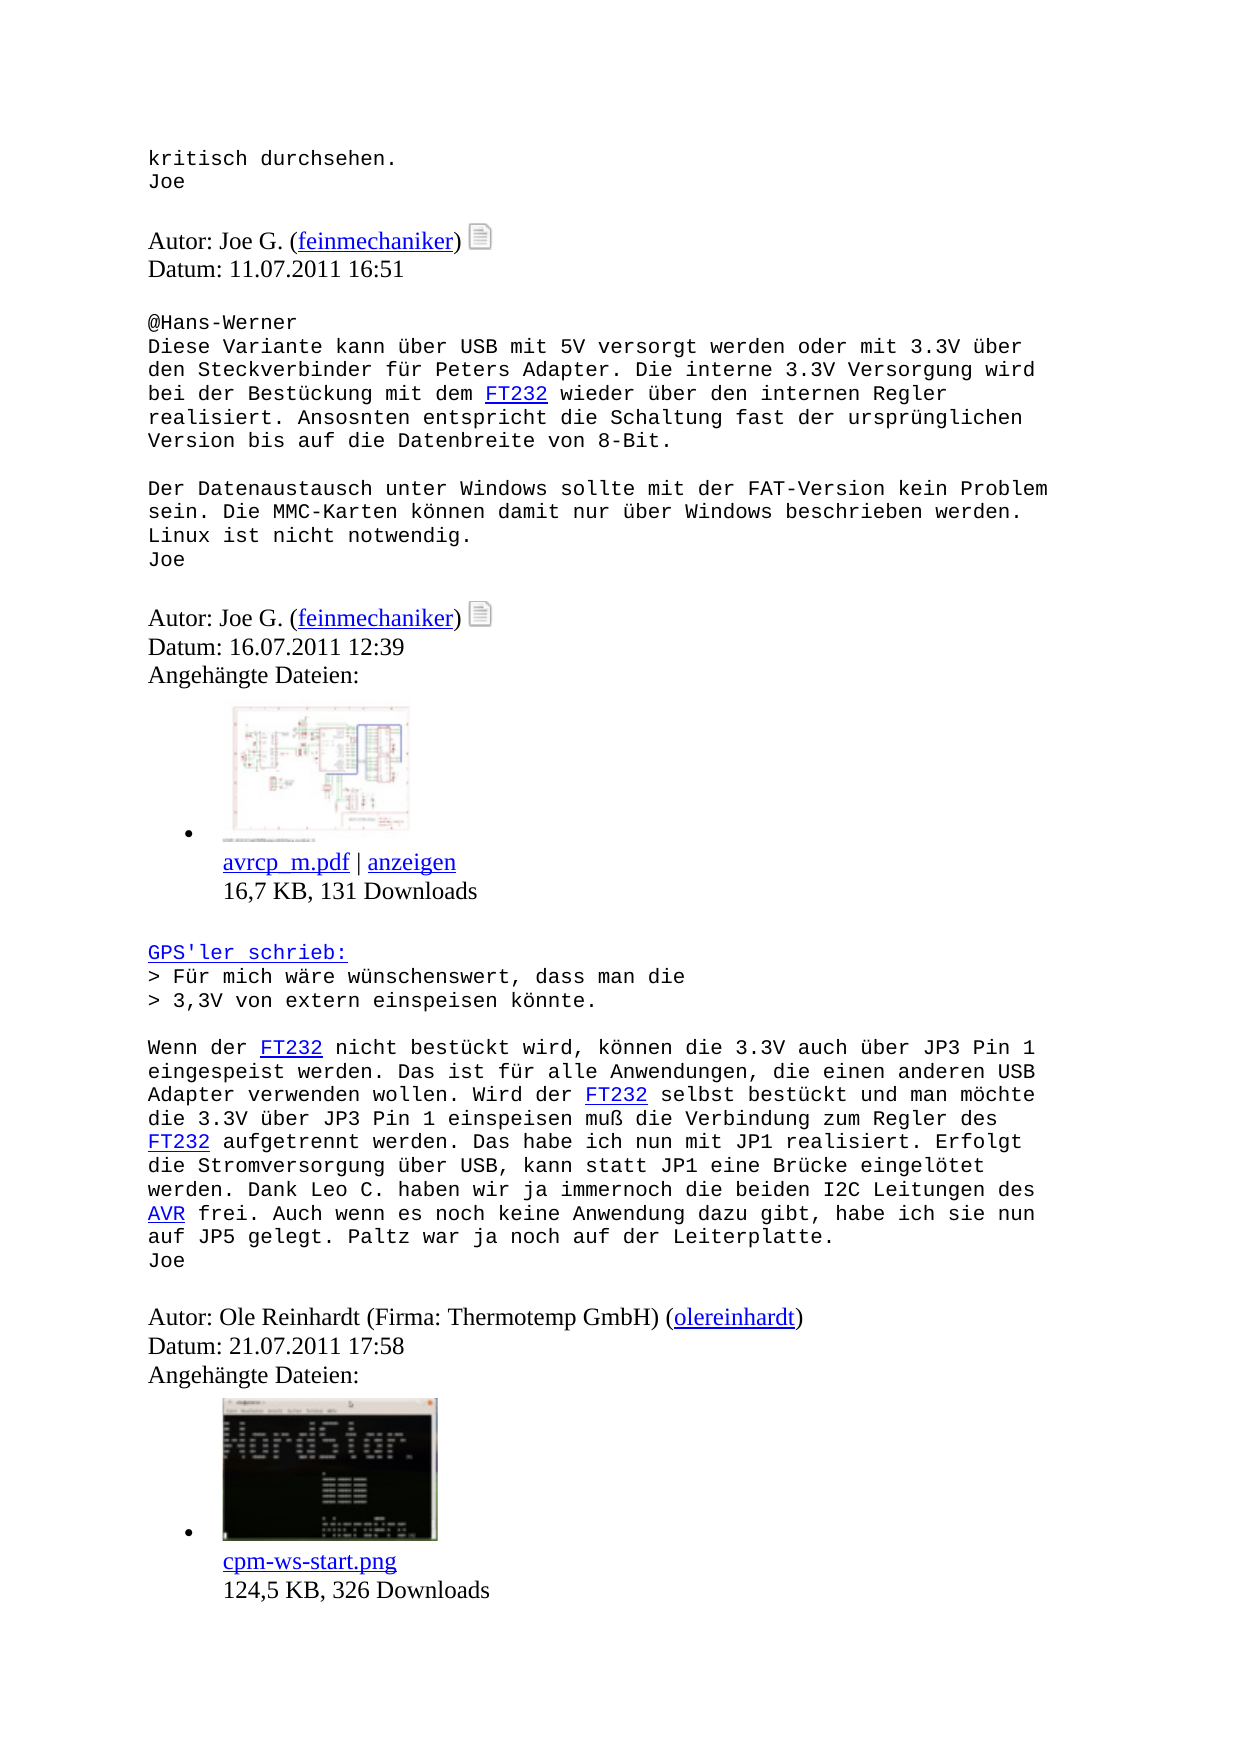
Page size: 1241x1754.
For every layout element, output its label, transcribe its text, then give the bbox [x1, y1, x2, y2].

text AVR frei. Auch wenn es noch keine Anwendung dazu gibt, habe ich sie nun [148, 1202, 1093, 1226]
text werden. Dank Leo C. haben wir ja immernoch die beiden I2C Leitungen des [148, 1179, 1093, 1202]
text Joe [148, 1250, 1093, 1273]
text > 3,3V von extern einspeisen könnte. [148, 990, 1093, 1013]
text sein. Die MMC-Karten können damit nur über Windows beschrieben werden. [148, 501, 1093, 525]
text Adapter verwenden wollen. Wird der FT232 selbst bestückt und man möchte [148, 1084, 1093, 1108]
text Diese Variante kann über USB mit 5V versorgt werden oder mit 3.3V über [148, 336, 1093, 359]
text FT232 aufgetrennt werden. Das habe ich nun mit JP1 realisiert. Erfolgt [148, 1132, 1093, 1155]
text GPS'ler schrieb: [148, 942, 1093, 966]
text Angehängte Dateien: [148, 661, 1093, 689]
picture [467, 223, 494, 250]
text Datum: 21.07.2011 17:58 [148, 1331, 1093, 1360]
text Datum: 16.07.2011 12:39 [148, 632, 1093, 661]
text > Für mich wäre wünschenswert, dass man die [148, 966, 1093, 990]
text Joe [148, 548, 1093, 572]
text die Stromversorgung über USB, kann statt JP1 eine Brücke eingelötet [148, 1155, 1093, 1179]
text kritisch durchsehen. [148, 148, 1093, 171]
list cpm-ws-start.png 124,5 KB, 326 Downloads [185, 1518, 1093, 1602]
picture [467, 601, 494, 627]
picture [222, 1398, 438, 1541]
text Wenn der FT232 nicht bestückt wird, können die 3.3V auch über JP3 Pin 1 [148, 1037, 1093, 1061]
text Autor: Ole Reinhardt (Firma: Thermotemp GmbH) (olereinhardt) [148, 1302, 1093, 1331]
text @Hans-Werner [148, 312, 1093, 336]
text die 3.3V über JP3 Pin 1 einspeisen muß die Verbindung zum Regler des [148, 1108, 1093, 1132]
text realisiert. Ansosnten entspricht die Schaltung fast der ursprünglichen [148, 407, 1093, 430]
text Version bis auf die Datenbreite von 8-Bit. [148, 430, 1093, 454]
text Autor: Joe G. (feinmechaniker) [148, 224, 1093, 254]
text Autor: Joe G. (feinmechaniker) [148, 601, 1093, 632]
text Der Datenaustausch unter Windows sollte mit der FAT-Version kein Problem [148, 478, 1093, 501]
text Angehängte Dateien: [148, 1360, 1093, 1388]
text den Steckverbinder für Peters Adapter. Die interne 3.3V Versorgung wird [148, 359, 1093, 383]
list avrcp_m.pdf | anzeigen 16,7 KB, 131 Downloads [185, 819, 1093, 903]
text Linux ist nicht notwendig. [148, 525, 1093, 548]
text Datum: 11.07.2011 16:51 [148, 254, 1093, 283]
text Joe [148, 171, 1093, 195]
text auf JP5 gelegt. Paltz war ja noch auf der Leiterplatte. [148, 1226, 1093, 1250]
text bei der Bestückung mit dem FT232 wieder über den internen Regler [148, 383, 1093, 407]
text eingespeist werden. Das ist für alle Anwendungen, die einen anderen USB [148, 1061, 1093, 1084]
picture [222, 699, 421, 842]
